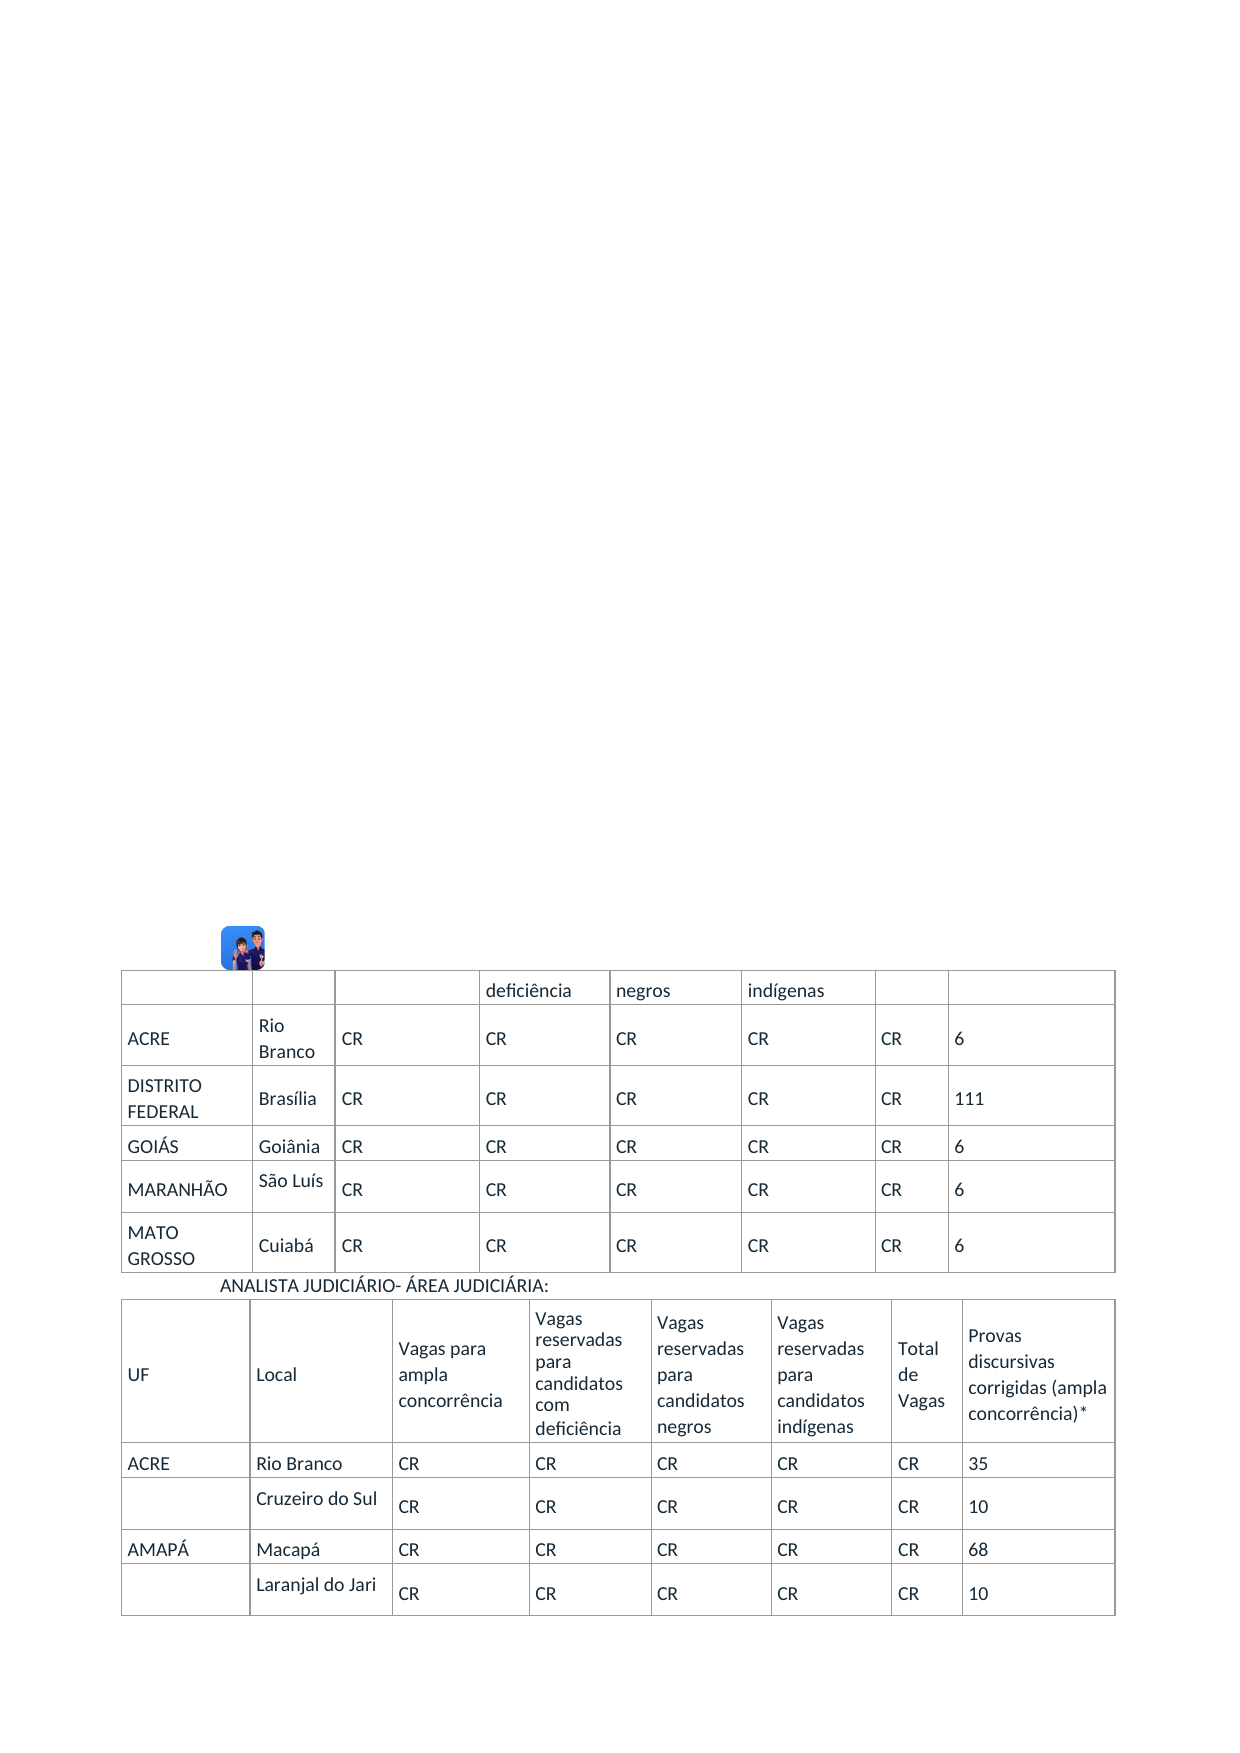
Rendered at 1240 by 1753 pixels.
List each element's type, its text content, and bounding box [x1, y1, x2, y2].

text ANALISTA JUDICIÁRIO- ÁREA JUDICIÁRIA: [220, 1273, 1115, 1297]
table_cell 6 [949, 1161, 1114, 1212]
table_header Vagas reservadas para candidatos com deficiência [530, 1300, 651, 1442]
table_cell CR [876, 1213, 948, 1272]
table_header [253, 971, 334, 1004]
table_cell ACRE [122, 1005, 252, 1065]
table_cell CR [772, 1564, 891, 1615]
table_header negros [611, 971, 741, 1004]
table_cell CR [530, 1530, 651, 1563]
table_header indígenas [742, 971, 875, 1004]
table_cell CR [772, 1530, 891, 1563]
table_cell CR [393, 1530, 529, 1563]
table_cell MARANHÃO [122, 1161, 252, 1212]
table_cell CR [480, 1126, 609, 1160]
table_cell CR [742, 1161, 875, 1212]
table_cell CR [393, 1443, 529, 1477]
table_header Provas discursivas corrigidas (ampla concorrência)* [963, 1300, 1114, 1442]
table_header [876, 971, 948, 1004]
table_cell CR [652, 1443, 771, 1477]
table_cell CR [611, 1161, 741, 1212]
table_cell [122, 1564, 249, 1615]
table_cell CR [892, 1564, 962, 1615]
table_cell 35 [963, 1443, 1114, 1477]
table_cell CR [742, 1213, 875, 1272]
table_cell 10 [963, 1564, 1114, 1615]
table_header Vagas para ampla concorrência [393, 1300, 529, 1442]
table_cell CR [336, 1161, 479, 1212]
table_header Vagas reservadas para candidatos negros [652, 1300, 771, 1442]
table_cell CR [480, 1161, 609, 1212]
table_cell Laranjal do Jari [251, 1564, 392, 1615]
table_cell Cruzeiro do Sul [251, 1478, 392, 1529]
table_cell CR [480, 1005, 609, 1065]
table_cell Rio Branco [251, 1443, 392, 1477]
table_header [336, 971, 479, 1004]
table_cell CR [336, 1066, 479, 1125]
table_cell CR [892, 1530, 962, 1563]
table_cell 6 [949, 1126, 1114, 1160]
table_cell CR [393, 1478, 529, 1529]
table_cell Goiânia [253, 1126, 334, 1160]
table_cell 6 [949, 1005, 1114, 1065]
table_cell 10 [963, 1478, 1114, 1529]
table_cell CR [652, 1530, 771, 1563]
table_header deficiência [480, 971, 609, 1004]
table_cell CR [480, 1066, 609, 1125]
table_cell CR [652, 1478, 771, 1529]
table_cell CR [772, 1443, 891, 1477]
table_cell Macapá [251, 1530, 392, 1563]
table_cell 111 [949, 1066, 1114, 1125]
table_cell CR [772, 1478, 891, 1529]
table_header [949, 971, 1114, 1004]
table_cell AMAPÁ [122, 1530, 249, 1563]
table_cell ACRE [122, 1443, 249, 1477]
table_cell CR [611, 1213, 741, 1272]
table_cell CR [876, 1161, 948, 1212]
table_cell CR [876, 1126, 948, 1160]
table_cell CR [480, 1213, 609, 1272]
table_cell CR [336, 1213, 479, 1272]
table_header UF [122, 1300, 249, 1442]
table_cell CR [530, 1443, 651, 1477]
table_cell CR [393, 1564, 529, 1615]
table_cell CR [652, 1564, 771, 1615]
table_cell CR [876, 1005, 948, 1065]
table_cell CR [892, 1443, 962, 1477]
table_cell CR [742, 1126, 875, 1160]
table_cell CR [742, 1005, 875, 1065]
table_header Vagas reservadas para candidatos indígenas [772, 1300, 891, 1442]
table_cell CR [892, 1478, 962, 1529]
table_header Local [251, 1300, 392, 1442]
table_cell CR [611, 1126, 741, 1160]
table_cell CR [742, 1066, 875, 1125]
table_cell CR [611, 1005, 741, 1065]
table_cell Brasília [253, 1066, 334, 1125]
table_header [122, 971, 252, 1004]
table_cell CR [611, 1066, 741, 1125]
table_cell CR [530, 1478, 651, 1529]
table_cell Cuiabá [253, 1213, 334, 1272]
table_cell DISTRITO FEDERAL [122, 1066, 252, 1125]
table_cell CR [336, 1005, 479, 1065]
table_cell GOIÁS [122, 1126, 252, 1160]
table_cell 6 [949, 1213, 1114, 1272]
table_cell 68 [963, 1530, 1114, 1563]
table_cell CR [530, 1564, 651, 1615]
table_cell [122, 1478, 249, 1529]
table_cell São Luís [253, 1161, 334, 1212]
table_header Total de Vagas [892, 1300, 962, 1442]
table_cell CR [336, 1126, 479, 1160]
table_cell CR [876, 1066, 948, 1125]
table_cell MATO GROSSO [122, 1213, 252, 1272]
table_cell Rio Branco [253, 1005, 334, 1065]
